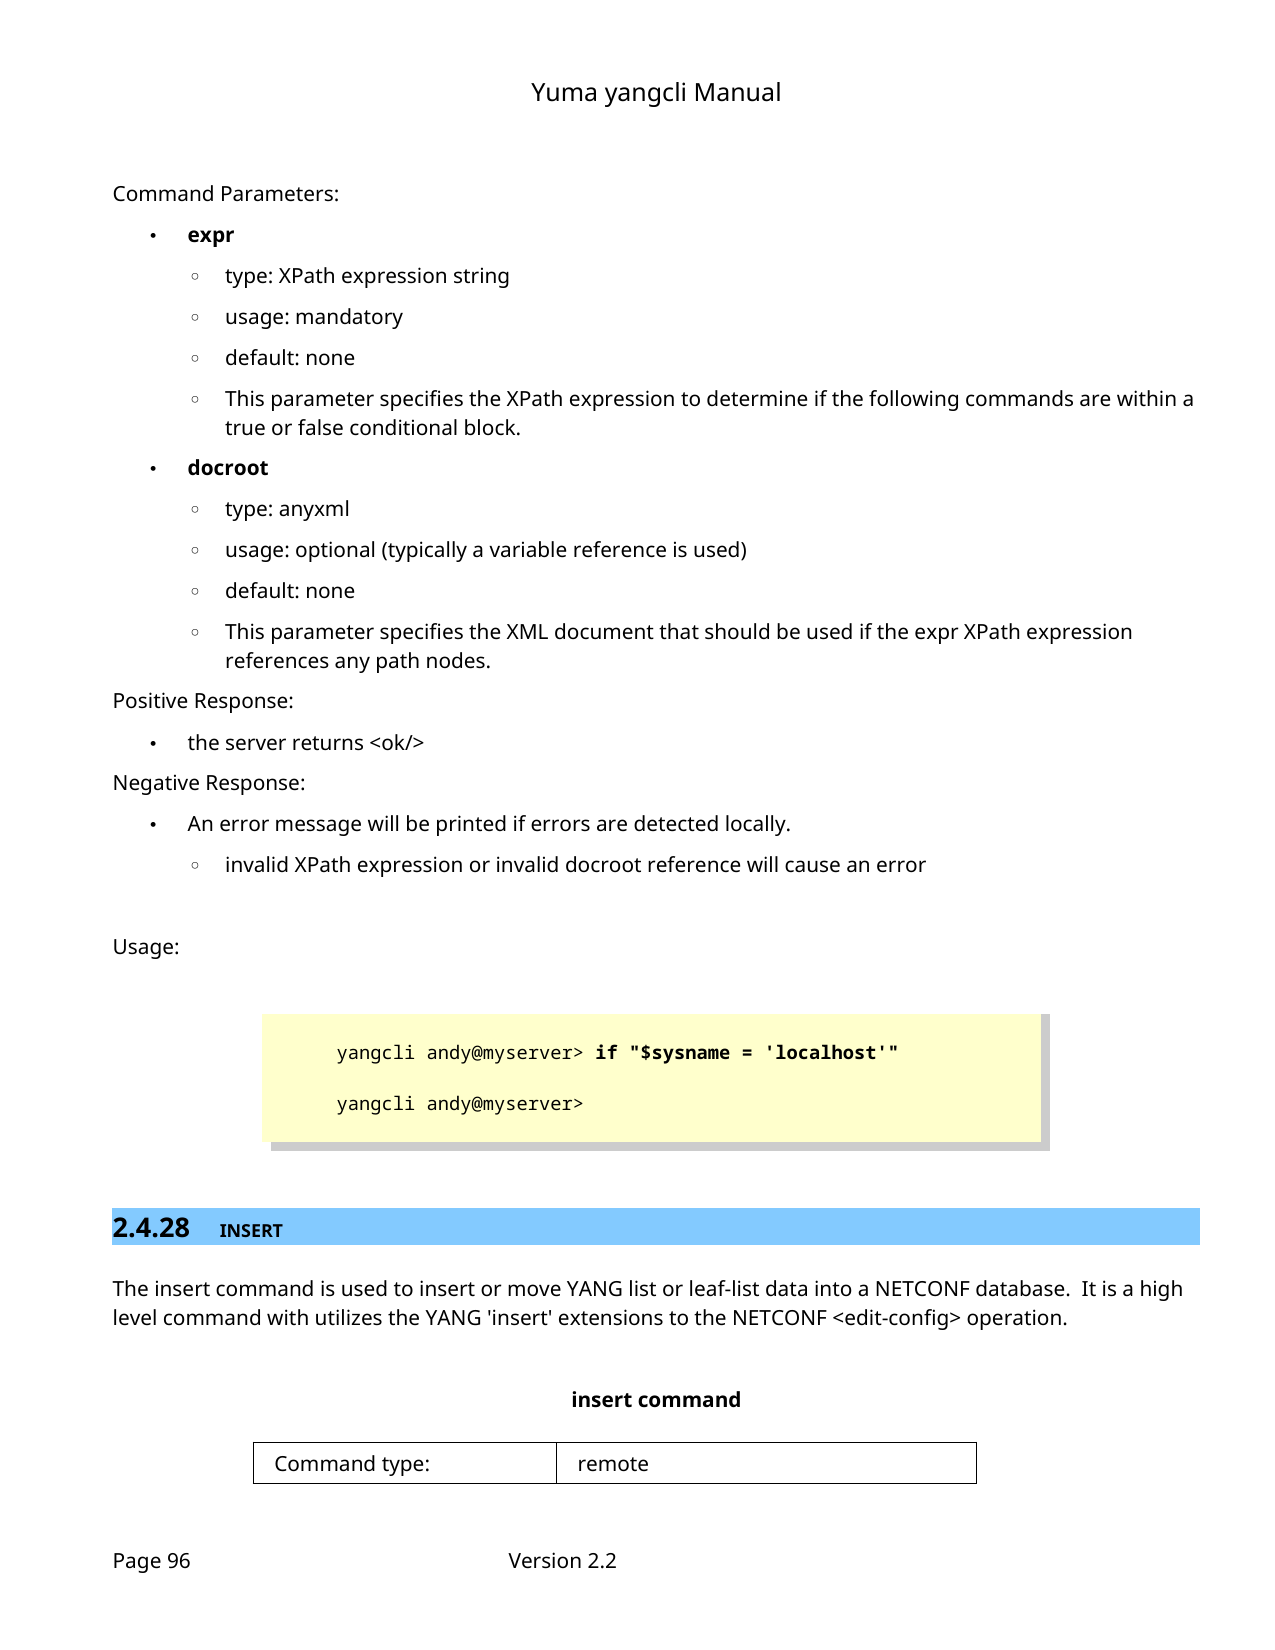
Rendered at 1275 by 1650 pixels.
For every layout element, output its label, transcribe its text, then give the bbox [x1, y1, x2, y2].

table_header remote [557, 1443, 976, 1483]
list This parameter specifies the XPath expression to determine if the following commands are within a true or false conditional block. [187, 384, 1200, 441]
text The insert command is used to insert or move YANG list or leaf-list data into a NETCONF database. It is a high level command with utilizes the YANG 'insert' extensions to the NETCONF <edit-config> operation. [112, 1274, 1200, 1331]
text yangcli andy@myserver> if "$sysname = 'localhost'" [262, 1040, 1041, 1065]
text Command Parameters: [112, 179, 1200, 208]
subtitle insert command [127, 1385, 1185, 1413]
list invalid XPath expression or invalid docroot reference will cause an error [187, 850, 1200, 879]
text Usage: [112, 932, 1200, 961]
list usage: mandatory [187, 302, 1200, 331]
list default: none [187, 343, 1200, 372]
text Negative Response: [112, 768, 1200, 797]
subtitle insert [112, 1208, 1200, 1245]
list expr [150, 220, 1200, 249]
list docroot [150, 453, 1200, 482]
list type: anyxml [187, 494, 1200, 523]
list An error message will be printed if errors are detected locally. [150, 809, 1200, 838]
list the server returns <ok/> [150, 728, 1200, 756]
list default: none [187, 576, 1200, 605]
list This parameter specifies the XML document that should be used if the expr XPath expression references any path nodes. [187, 617, 1200, 674]
list usage: optional (typically a variable reference is used) [187, 535, 1200, 564]
text yangcli andy@myserver> [262, 1091, 1041, 1116]
list type: XPath expression string [187, 261, 1200, 290]
table_header Command type: [254, 1443, 556, 1483]
text Positive Response: [112, 687, 1200, 715]
